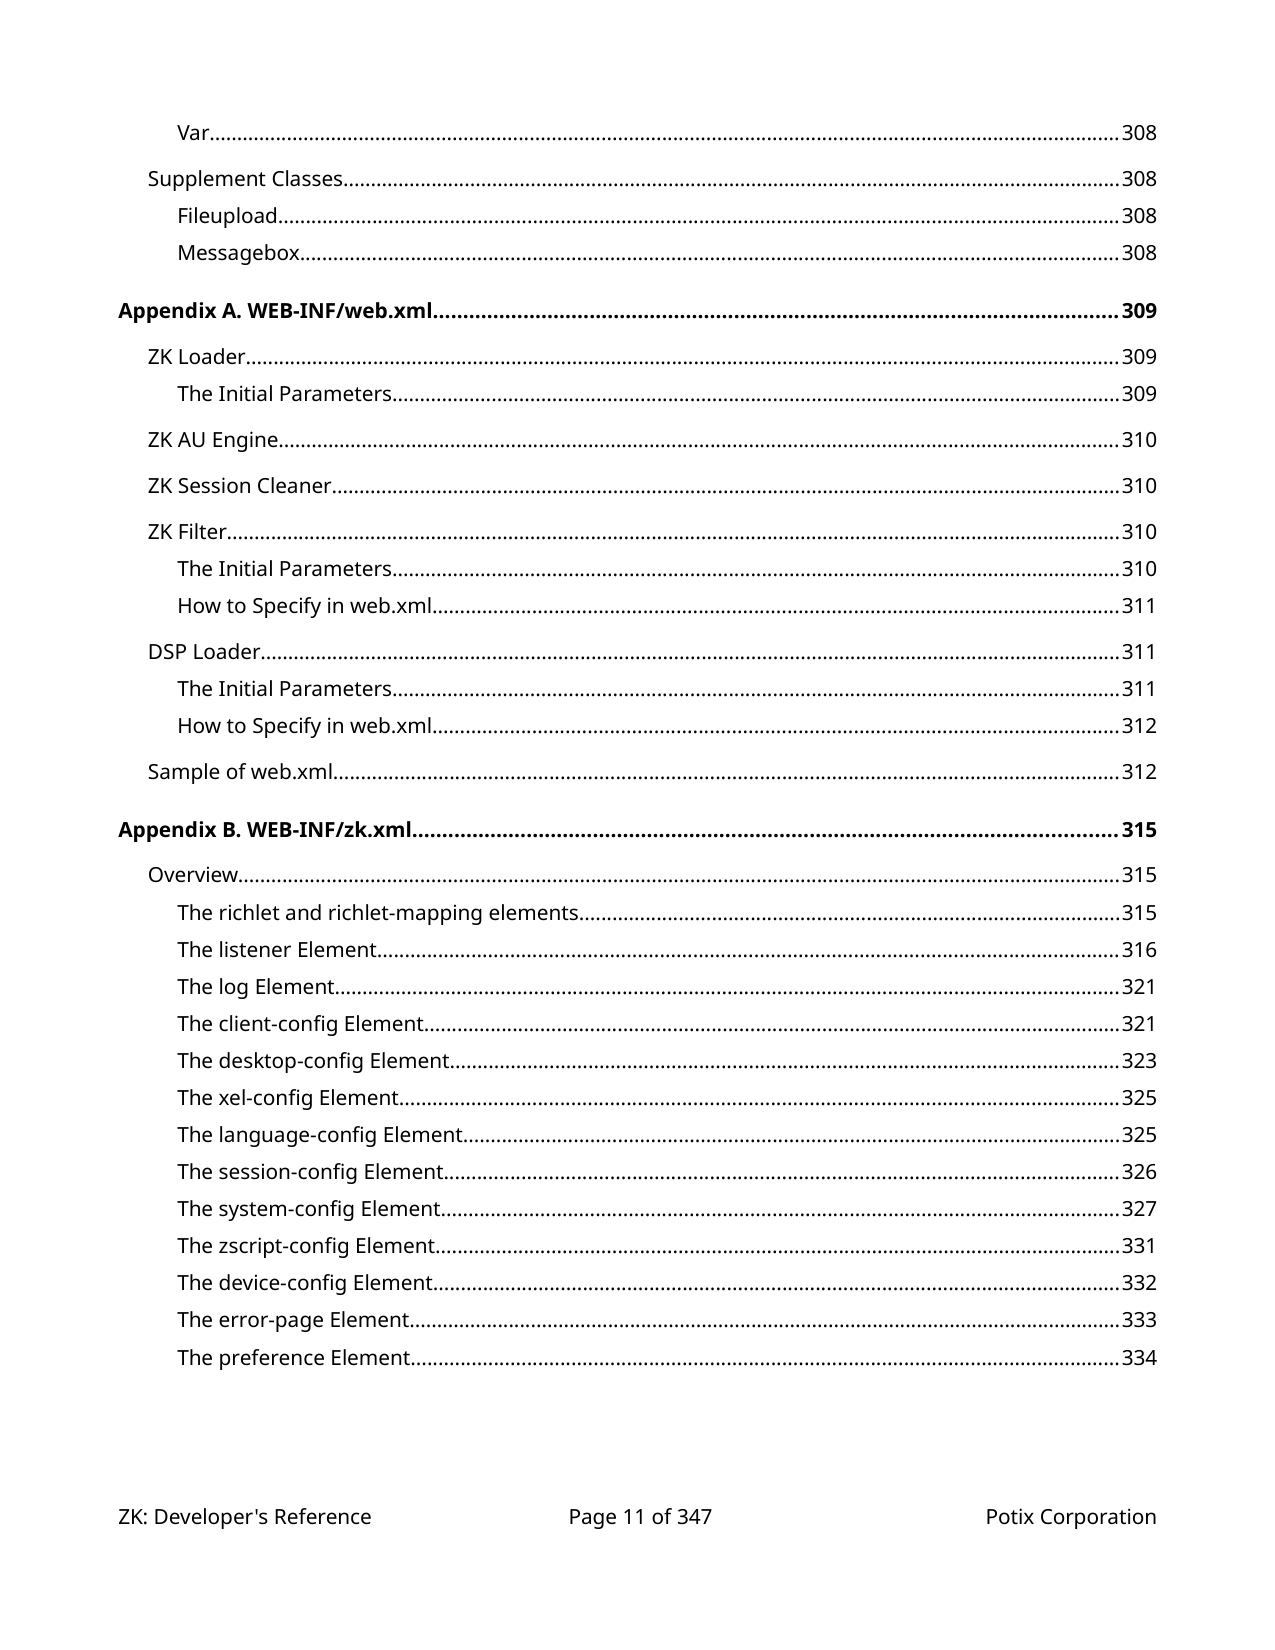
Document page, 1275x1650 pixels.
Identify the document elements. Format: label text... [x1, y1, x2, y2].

text The listener Element 316 [177, 935, 1157, 963]
text Fileupload 308 [177, 201, 1157, 229]
text The error-page Element 333 [177, 1306, 1157, 1334]
text Appendix A. WEB-INF/web.xml 309 [118, 296, 1157, 324]
text ZK Loader 309 [148, 342, 1157, 370]
text The Initial Parameters 310 [177, 554, 1157, 582]
text ZK AU Engine 310 [148, 425, 1157, 453]
text Appendix B. WEB-INF/zk.xml 315 [118, 815, 1157, 843]
text The device-config Element 332 [177, 1268, 1157, 1297]
text The richlet and richlet-mapping elements 315 [177, 898, 1157, 926]
text The log Element 321 [177, 972, 1157, 1000]
text The Initial Parameters 311 [177, 674, 1157, 702]
text The session-config Element 326 [177, 1157, 1157, 1186]
text The Initial Parameters 309 [177, 379, 1157, 407]
text ZK Session Cleaner 310 [148, 471, 1157, 499]
text How to Specify in web.xml 311 [177, 591, 1157, 619]
text Supplement Classes 308 [148, 164, 1157, 192]
text How to Specify in web.xml 312 [177, 711, 1157, 739]
text Overview 315 [148, 861, 1157, 889]
text The zscript-config Element 331 [177, 1231, 1157, 1260]
text The desktop-config Element 323 [177, 1046, 1157, 1074]
text The language-config Element 325 [177, 1120, 1157, 1148]
text The xel-config Element 325 [177, 1083, 1157, 1111]
text ZK Filter 310 [148, 517, 1157, 545]
text DSP Loader 311 [148, 637, 1157, 665]
text Messagebox 308 [177, 238, 1157, 266]
text The preference Element 334 [177, 1343, 1157, 1371]
text Sample of web.xml 312 [148, 757, 1157, 785]
text Var 308 [177, 118, 1157, 146]
text The client-config Element 321 [177, 1009, 1157, 1037]
text The system-config Element 327 [177, 1194, 1157, 1223]
